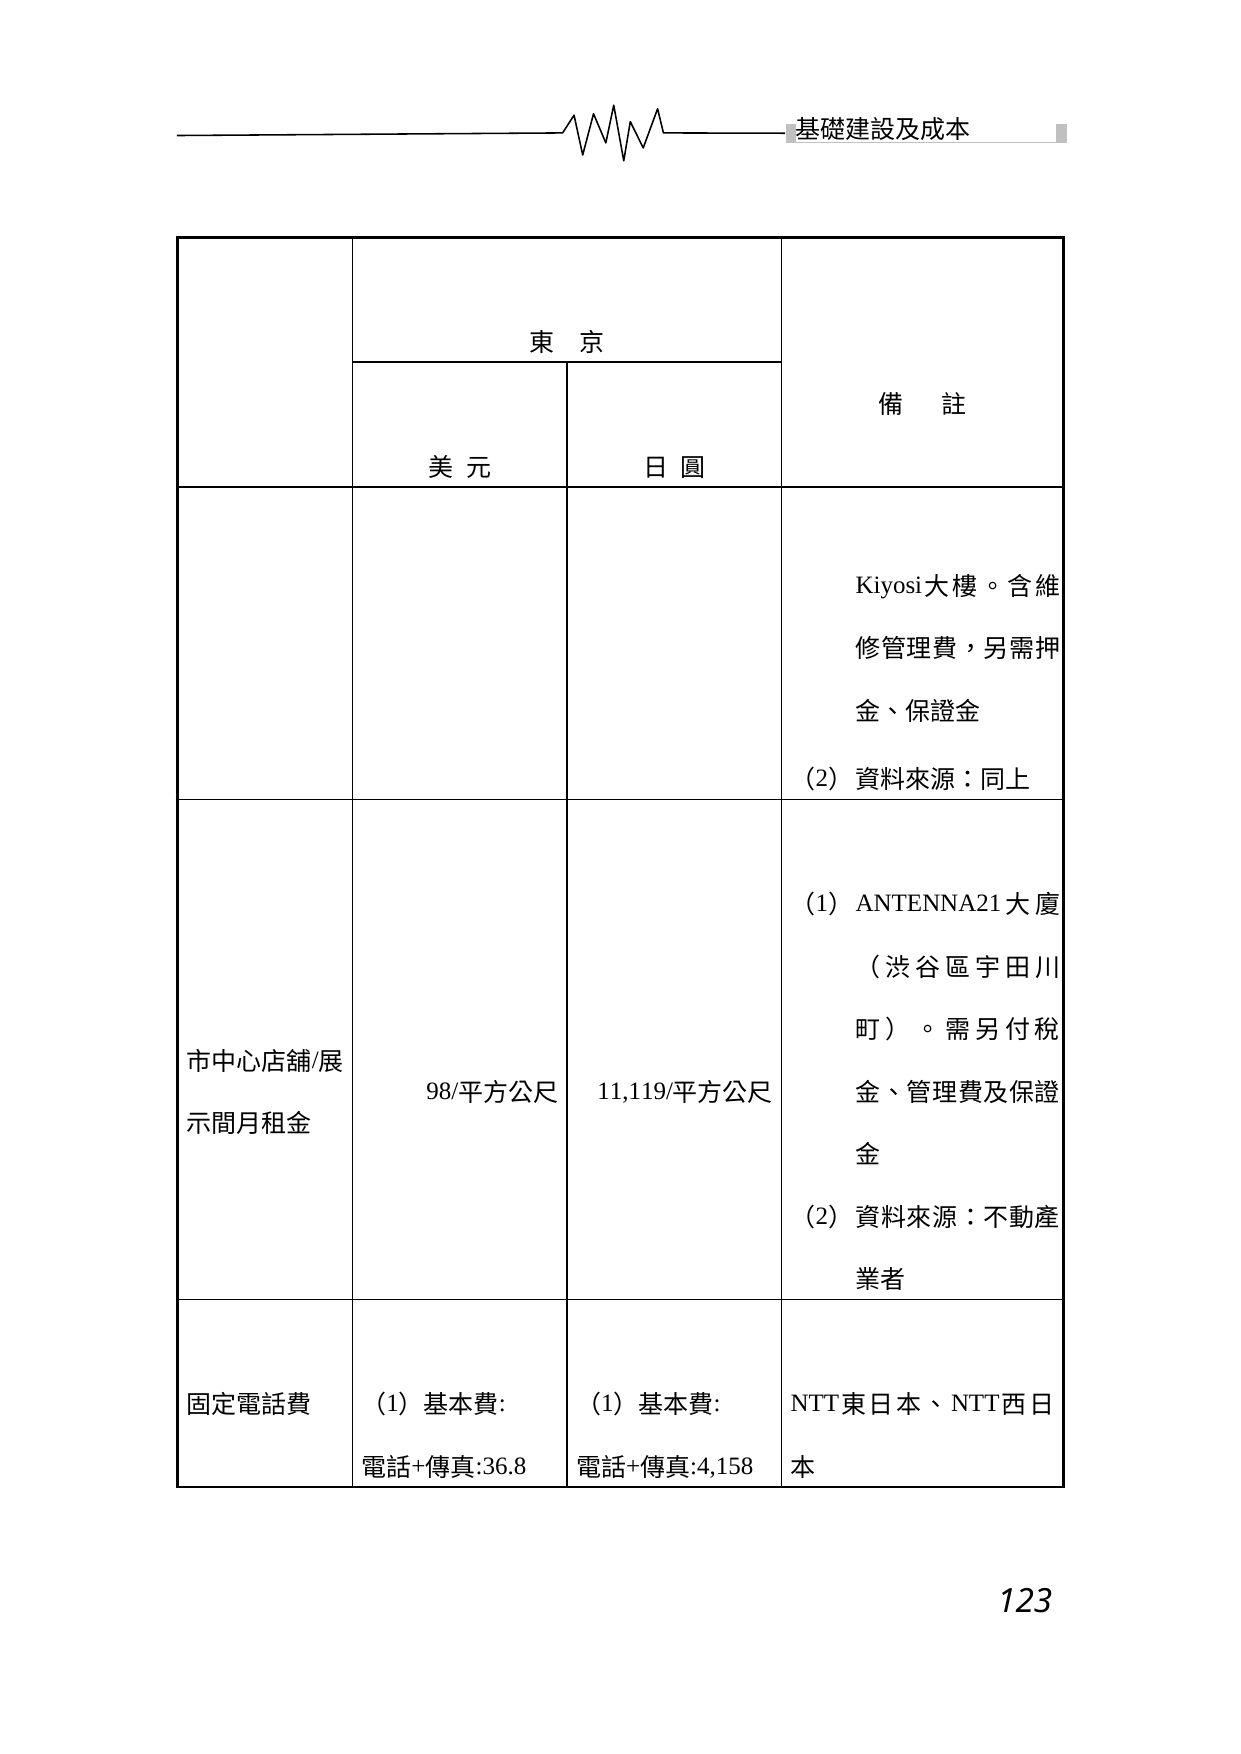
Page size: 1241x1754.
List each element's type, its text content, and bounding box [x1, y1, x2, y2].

table_cell 固定電話費 [179, 1300, 352, 1486]
table_cell 98/平方公尺 [353, 800, 566, 1299]
table_cell （1）基本費: 電話+傳真:4,158 [568, 1300, 781, 1486]
table_cell 市中心店舖/展示間月租金 [179, 800, 352, 1299]
table_cell [179, 488, 352, 799]
table_cell NTT東日本、NTT西日本 [782, 1300, 1062, 1486]
table_header 備 註 [782, 239, 1062, 486]
table_header [179, 239, 352, 486]
table_header 東 京 [353, 239, 781, 361]
table_cell [353, 488, 566, 799]
table_cell Kiyosi大樓。含維修管理費，另需押金、保證金 （2） 資料來源：同上 [782, 488, 1062, 799]
table_cell 11,119/平方公尺 [568, 800, 781, 1299]
table_cell 美 元 [353, 363, 566, 486]
table_cell （1）基本費: 電話+傳真:36.8 [353, 1300, 566, 1486]
table_cell 日 圓 [568, 363, 781, 486]
table_cell （1） ANTENNA21大廈（渋谷區宇田川町）。需另付稅金、管理費及保證金 （2） 資料來源：不動產業者 [782, 800, 1062, 1299]
table_cell [568, 488, 781, 799]
